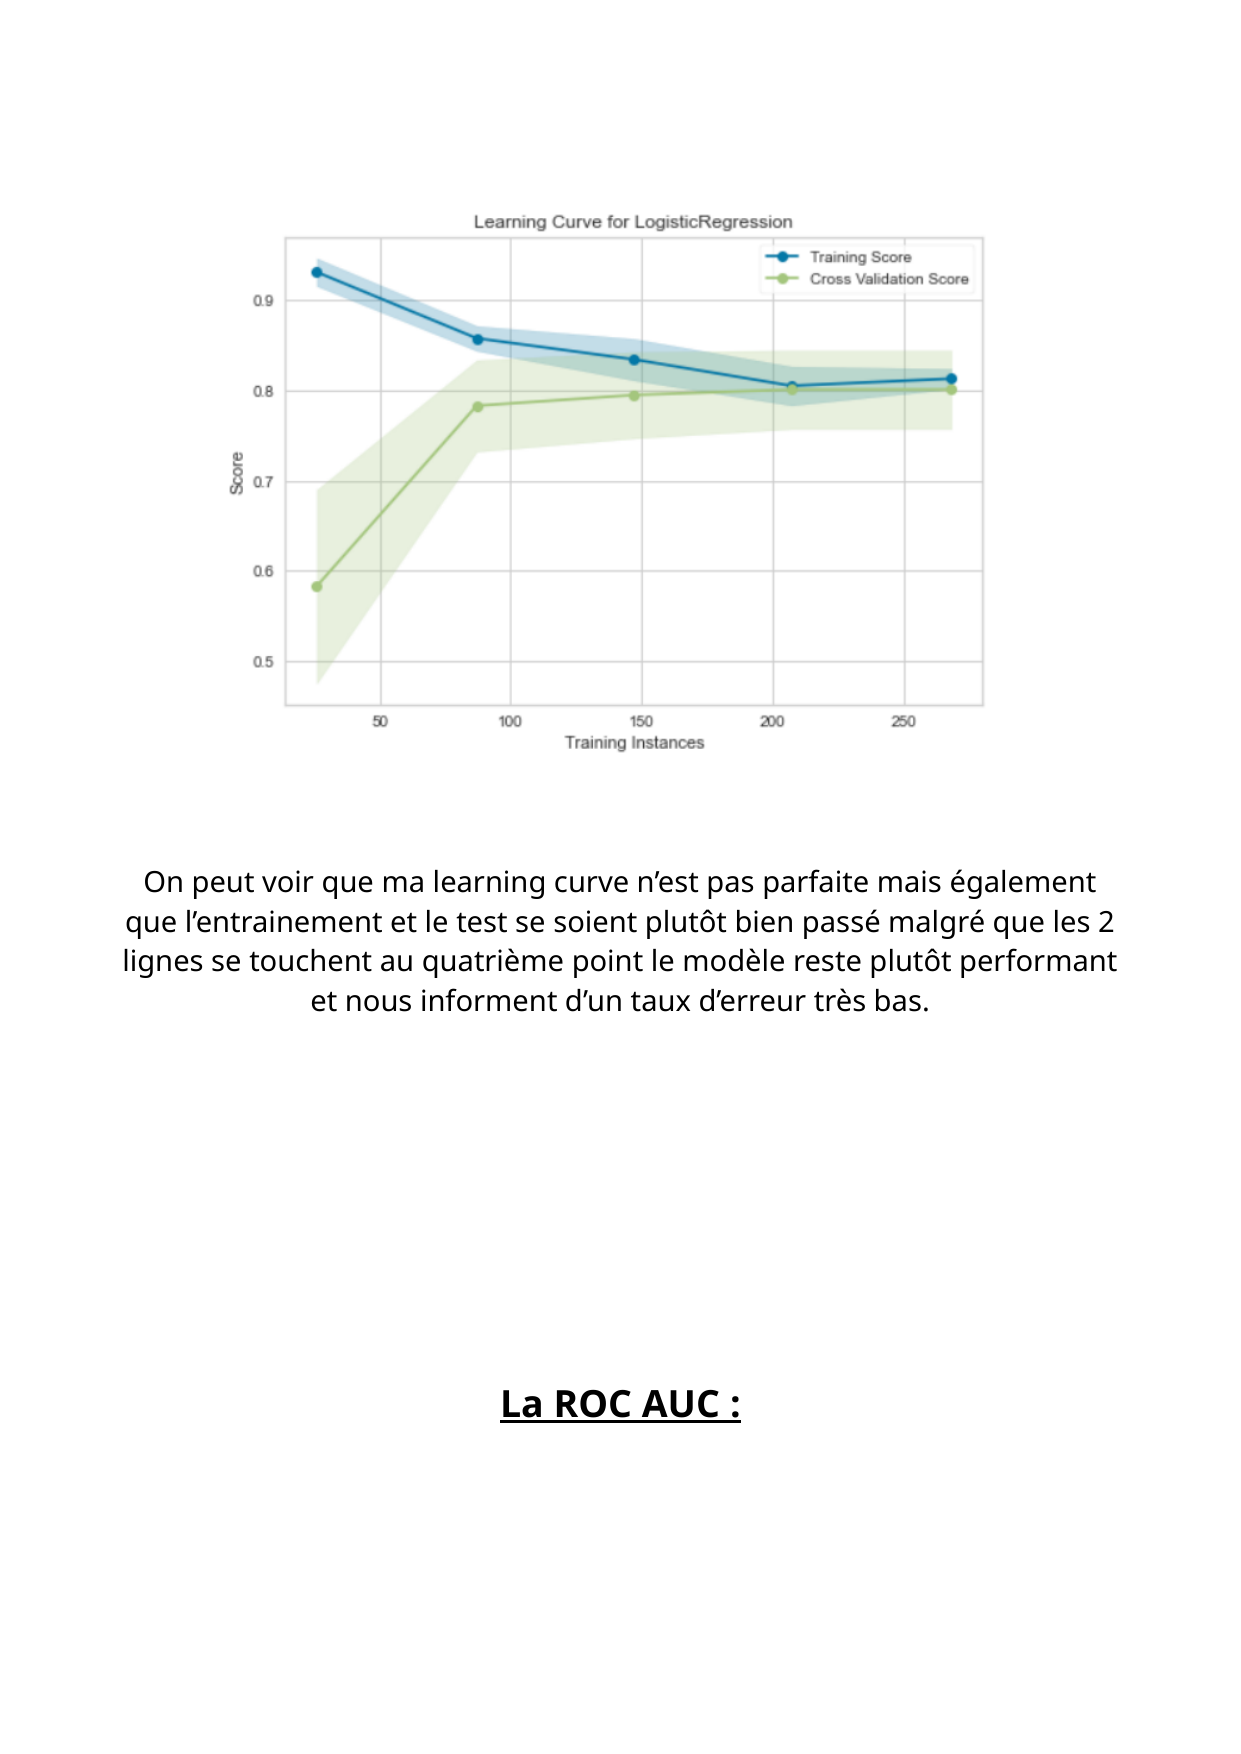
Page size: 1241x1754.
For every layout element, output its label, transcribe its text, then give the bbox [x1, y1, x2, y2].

text La ROC AUC : [118, 1377, 1122, 1428]
picture [223, 197, 1017, 799]
text On peut voir que ma learning curve n’est pas parfaite mais également que l’entrainement et le test se soient plutôt bien passé malgré que les 2 lignes se touchent au quatrième point le modèle reste plutôt performant et nous informent d’un taux d’erreur très bas. [118, 861, 1122, 1020]
